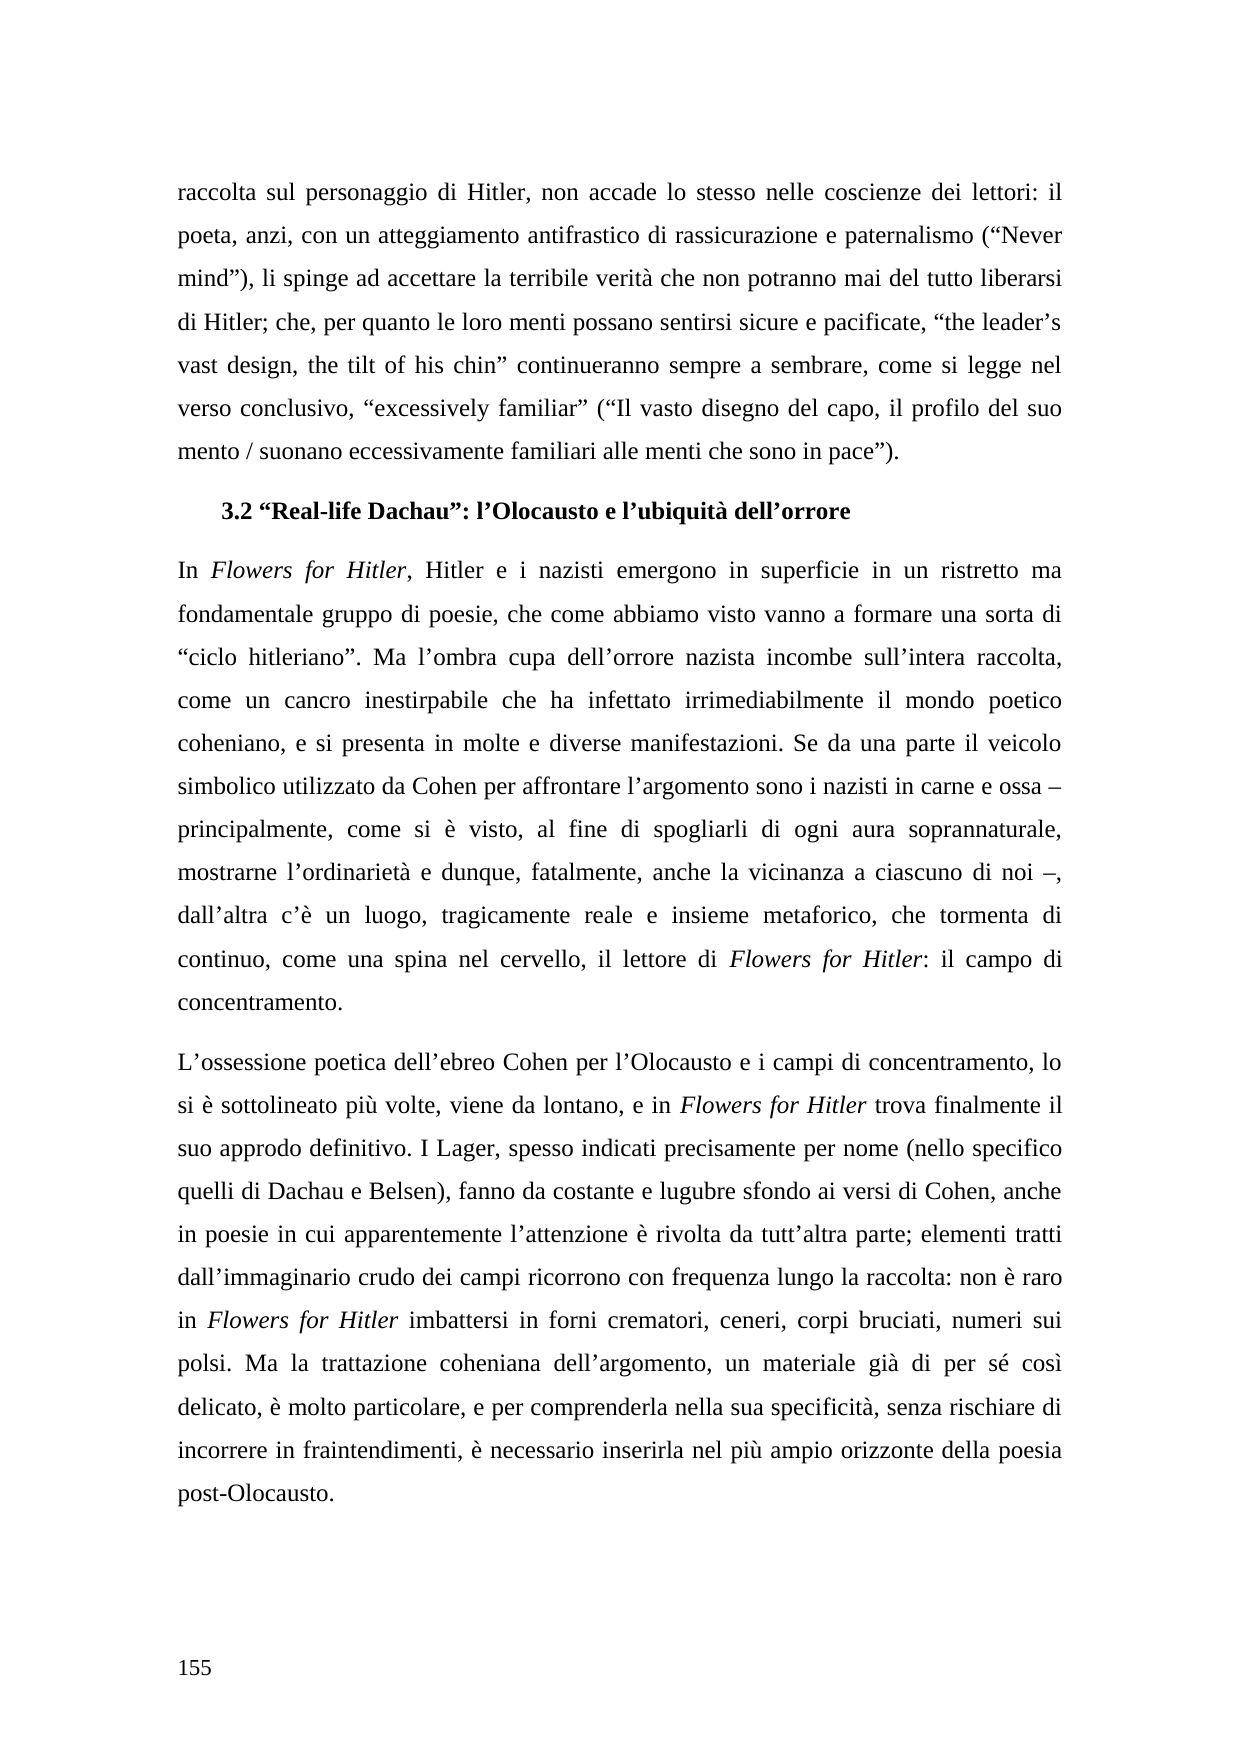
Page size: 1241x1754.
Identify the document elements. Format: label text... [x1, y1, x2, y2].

text L’ossessione poetica dell’ebreo Cohen per l’Olocausto e i campi di concentramento, lo si è sottolineato più volte, viene da lontano, e in Flowers for Hitler trova finalmente il suo approdo definitivo. I Lager, spesso indicati precisamente per nome (nello specifico quelli di Dachau e Belsen), fanno da costante e lugubre sfondo ai versi di Cohen, anche in poesie in cui apparentemente l’attenzione è rivolta da tutt’altra parte; elementi tratti dall’immaginario crudo dei campi ricorrono con frequenza lungo la raccolta: non è raro in Flowers for Hitler imbattersi in forni crematori, ceneri, corpi bruciati, numeri sui polsi. Ma la trattazione coheniana dell’argomento, un materiale già di per sé così delicato, è molto particolare, e per comprenderla nella sua specificità, senza rischiare di incorrere in fraintendimenti, è necessario inserirla nel più ampio orizzonte della poesia post-Olocausto. [177, 1047, 1063, 1507]
text 3.2 “Real-life Dachau”: l’Olocausto e l’ubiquità dell’orrore [177, 496, 1063, 524]
text raccolta sul personaggio di Hitler, non accade lo stesso nelle coscienze dei lettori: il poeta, anzi, con un atteggiamento antifrastico di rassicurazione e paternalismo (“Never mind”), li spinge ad accettare la terribile verità che non potranno mai del tutto liberarsi di Hitler; che, per quanto le loro menti possano sentirsi sicure e pacificate, “the leader’s vast design, the tilt of his chin” continueranno sempre a sembrare, come si legge nel verso conclusivo, “excessively familiar” (“Il vasto disegno del capo, il profilo del suo mento / suonano eccessivamente familiari alle menti che sono in pace”). [177, 177, 1063, 465]
text In Flowers for Hitler, Hitler e i nazisti emergono in superficie in un ristretto ma fondamentale gruppo di poesie, che come abbiamo visto vanno a formare una sorta di “ciclo hitleriano”. Ma l’ombra cupa dell’orrore nazista incombe sull’intera raccolta, come un cancro inestirpabile che ha infettato irrimediabilmente il mondo poetico coheniano, e si presenta in molte e diverse manifestazioni. Se da una parte il veicolo simbolico utilizzato da Cohen per affrontare l’argomento sono i nazisti in carne e ossa – principalmente, come si è visto, al fine di spogliarli di ogni aura soprannaturale, mostrarne l’ordinarietà e dunque, fatalmente, anche la vicinanza a ciascuno di noi –, dall’altra c’è un luogo, tragicamente reale e insieme metaforico, che tormenta di continuo, come una spina nel cervello, il lettore di Flowers for Hitler: il campo di concentramento. [177, 556, 1063, 1016]
